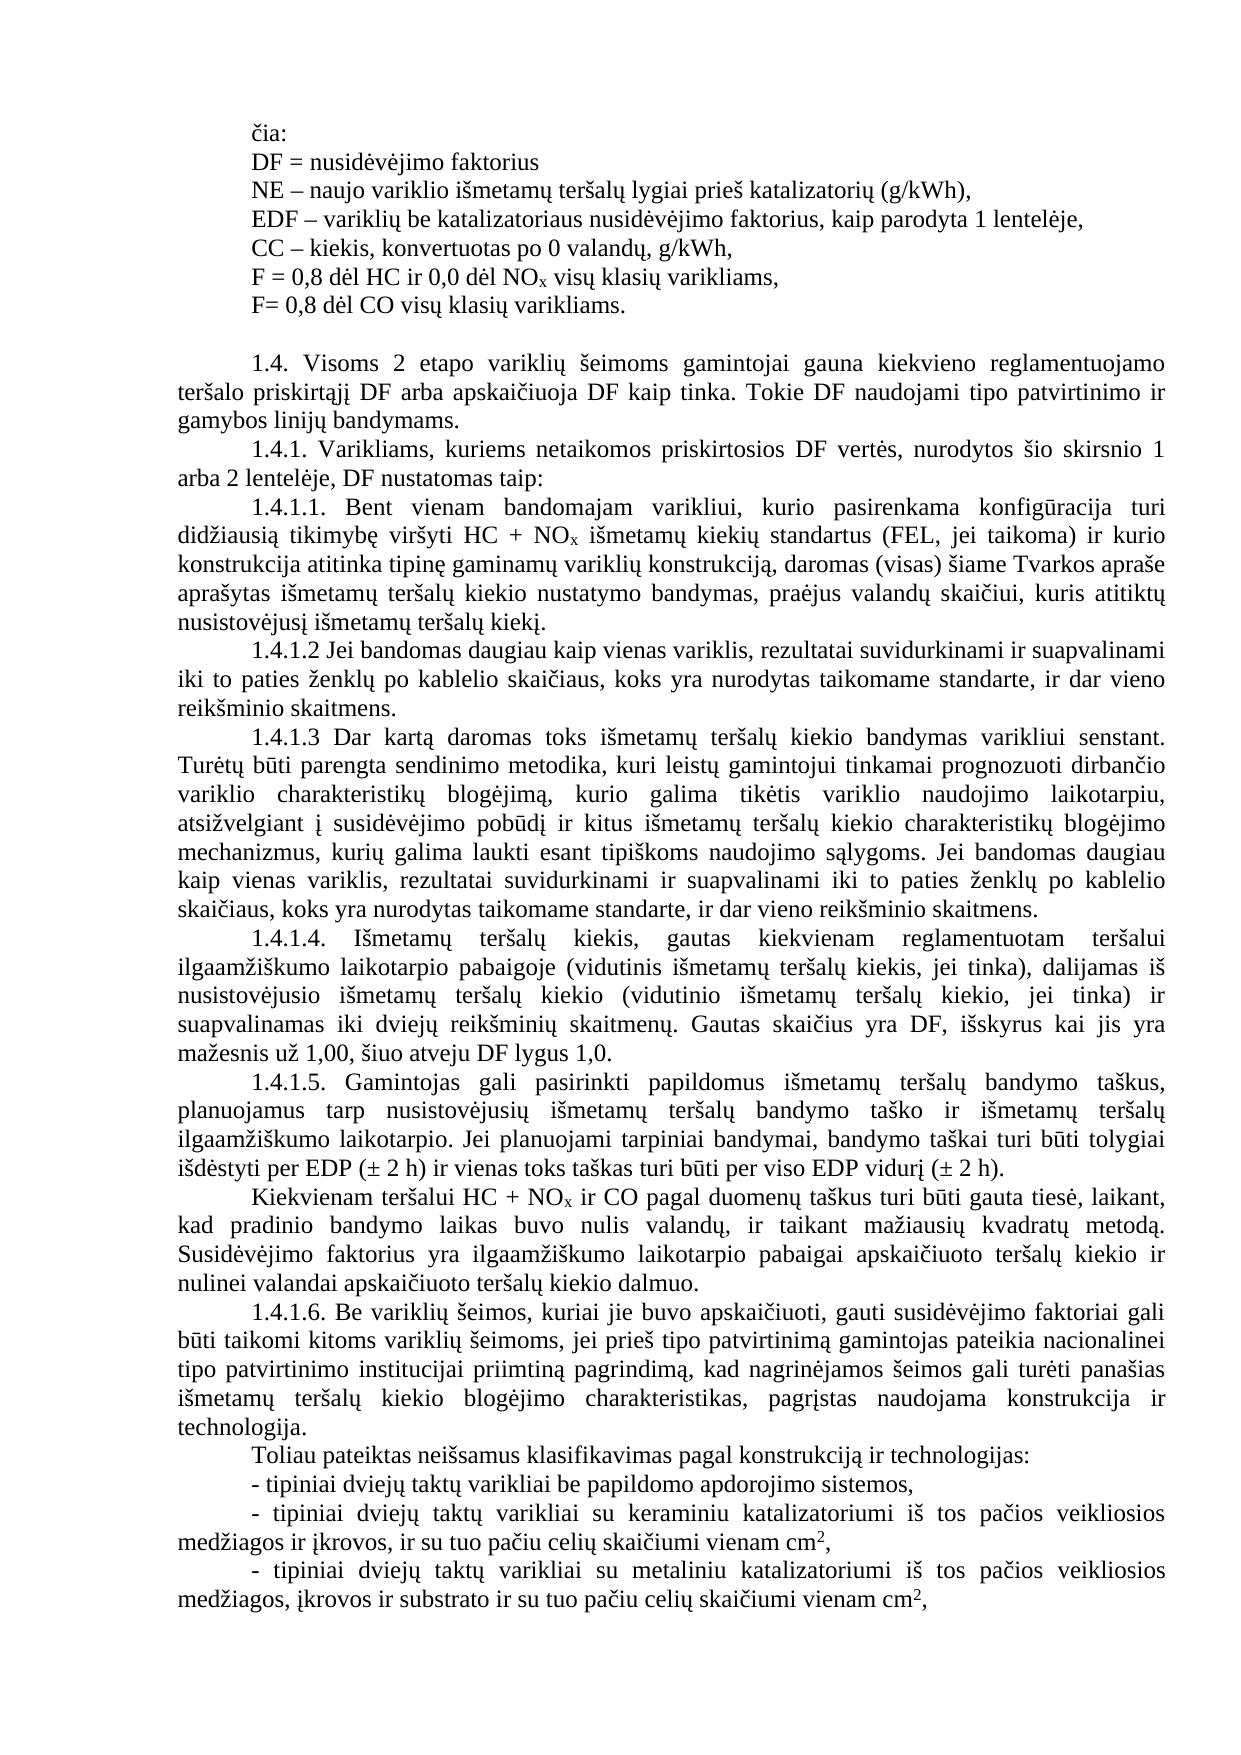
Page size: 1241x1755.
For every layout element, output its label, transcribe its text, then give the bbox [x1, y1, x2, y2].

text 1.4.1.2 Jei bandomas daugiau kaip vienas variklis, rezultatai suvidurkinami ir suapvalinami iki to paties ženklų po kablelio skaičiaus, koks yra nurodytas taikomame standarte, ir dar vieno reikšminio skaitmens. [177, 636, 1166, 722]
text EDF – variklių be katalizatoriaus nusidėvėjimo faktorius, kaip parodyta 1 lentelėje, [177, 204, 1166, 233]
text 1.4.1.4. Išmetamų teršalų kiekis, gautas kiekvienam reglamentuotam teršalui ilgaamžiškumo laikotarpio pabaigoje (vidutinis išmetamų teršalų kiekis, jei tinka), dalijamas iš nusistovėjusio išmetamų teršalų kiekio (vidutinio išmetamų teršalų kiekio, jei tinka) ir suapvalinamas iki dviejų reikšminių skaitmenų. Gautas skaičius yra DF, išskyrus kai jis yra mažesnis už 1,00, šiuo atveju DF lygus 1,0. [177, 923, 1166, 1067]
text F= 0,8 dėl CO visų klasių varikliams. [177, 291, 1166, 319]
text - tipiniai dviejų taktų varikliai be papildomo apdorojimo sistemos, [177, 1469, 1166, 1498]
text 1.4.1.3 Dar kartą daromas toks išmetamų teršalų kiekio bandymas varikliui senstant. Turėtų būti parengta sendinimo metodika, kuri leistų gamintojui tinkamai prognozuoti dirbančio variklio charakteristikų blogėjimą, kurio galima tikėtis variklio naudojimo laikotarpiu, atsižvelgiant į susidėvėjimo pobūdį ir kitus išmetamų teršalų kiekio charakteristikų blogėjimo mechanizmus, kurių galima laukti esant tipiškoms naudojimo sąlygoms. Jei bandomas daugiau kaip vienas variklis, rezultatai suvidurkinami ir suapvalinami iki to paties ženklų po kablelio skaičiaus, koks yra nurodytas taikomame standarte, ir dar vieno reikšminio skaitmens. [177, 722, 1166, 923]
text Toliau pateiktas neišsamus klasifikavimas pagal konstrukciją ir technologijas: [177, 1441, 1166, 1469]
text - tipiniai dviejų taktų varikliai su keraminiu katalizatoriumi iš tos pačios veikliosios medžiagos ir įkrovos, ir su tuo pačiu celių skaičiumi vienam cm2, [177, 1498, 1166, 1556]
text NE – naujo variklio išmetamų teršalų lygiai prieš katalizatorių (g/kWh), [177, 176, 1166, 204]
text Kiekvienam teršalui HC + NOx ir CO pagal duomenų taškus turi būti gauta tiesė, laikant, kad pradinio bandymo laikas buvo nulis valandų, ir taikant mažiausių kvadratų metodą. Susidėvėjimo faktorius yra ilgaamžiškumo laikotarpio pabaigai apskaičiuoto teršalų kiekio ir nulinei valandai apskaičiuoto teršalų kiekio dalmuo. [177, 1182, 1166, 1297]
text CC – kiekis, konvertuotas po 0 valandų, g/kWh, [177, 233, 1166, 262]
text - tipiniai dviejų taktų varikliai su metaliniu katalizatoriumi iš tos pačios veikliosios medžiagos, įkrovos ir substrato ir su tuo pačiu celių skaičiumi vienam cm2, [177, 1556, 1166, 1613]
text 1.4. Visoms 2 etapo variklių šeimoms gamintojai gauna kiekvieno reglamentuojamo teršalo priskirtąjį DF arba apskaičiuoja DF kaip tinka. Tokie DF naudojami tipo patvirtinimo ir gamybos linijų bandymams. [177, 348, 1166, 434]
text DF = nusidėvėjimo faktorius [177, 147, 1166, 176]
text čia: [177, 118, 1166, 147]
text 1.4.1. Varikliams, kuriems netaikomos priskirtosios DF vertės, nurodytos šio skirsnio 1 arba 2 lentelėje, DF nustatomas taip: [177, 434, 1166, 492]
text 1.4.1.1. Bent vienam bandomajam varikliui, kurio pasirenkama konfigūracija turi didžiausią tikimybę viršyti HC + NOx išmetamų kiekių standartus (FEL, jei taikoma) ir kurio konstrukcija atitinka tipinę gaminamų variklių konstrukciją, daromas (visas) šiame Tvarkos apraše aprašytas išmetamų teršalų kiekio nustatymo bandymas, praėjus valandų skaičiui, kuris atitiktų nusistovėjusį išmetamų teršalų kiekį. [177, 492, 1166, 636]
text 1.4.1.6. Be variklių šeimos, kuriai jie buvo apskaičiuoti, gauti susidėvėjimo faktoriai gali būti taikomi kitoms variklių šeimoms, jei prieš tipo patvirtinimą gamintojas pateikia nacionalinei tipo patvirtinimo institucijai priimtiną pagrindimą, kad nagrinėjamos šeimos gali turėti panašias išmetamų teršalų kiekio blogėjimo charakteristikas, pagrįstas naudojama konstrukcija ir technologija. [177, 1297, 1166, 1441]
text 1.4.1.5. Gamintojas gali pasirinkti papildomus išmetamų teršalų bandymo taškus, planuojamus tarp nusistovėjusių išmetamų teršalų bandymo taško ir išmetamų teršalų ilgaamžiškumo laikotarpio. Jei planuojami tarpiniai bandymai, bandymo taškai turi būti tolygiai išdėstyti per EDP (± 2 h) ir vienas toks taškas turi būti per viso EDP vidurį (± 2 h). [177, 1067, 1166, 1182]
text F = 0,8 dėl HC ir 0,0 dėl NOx visų klasių varikliams, [177, 262, 1166, 291]
